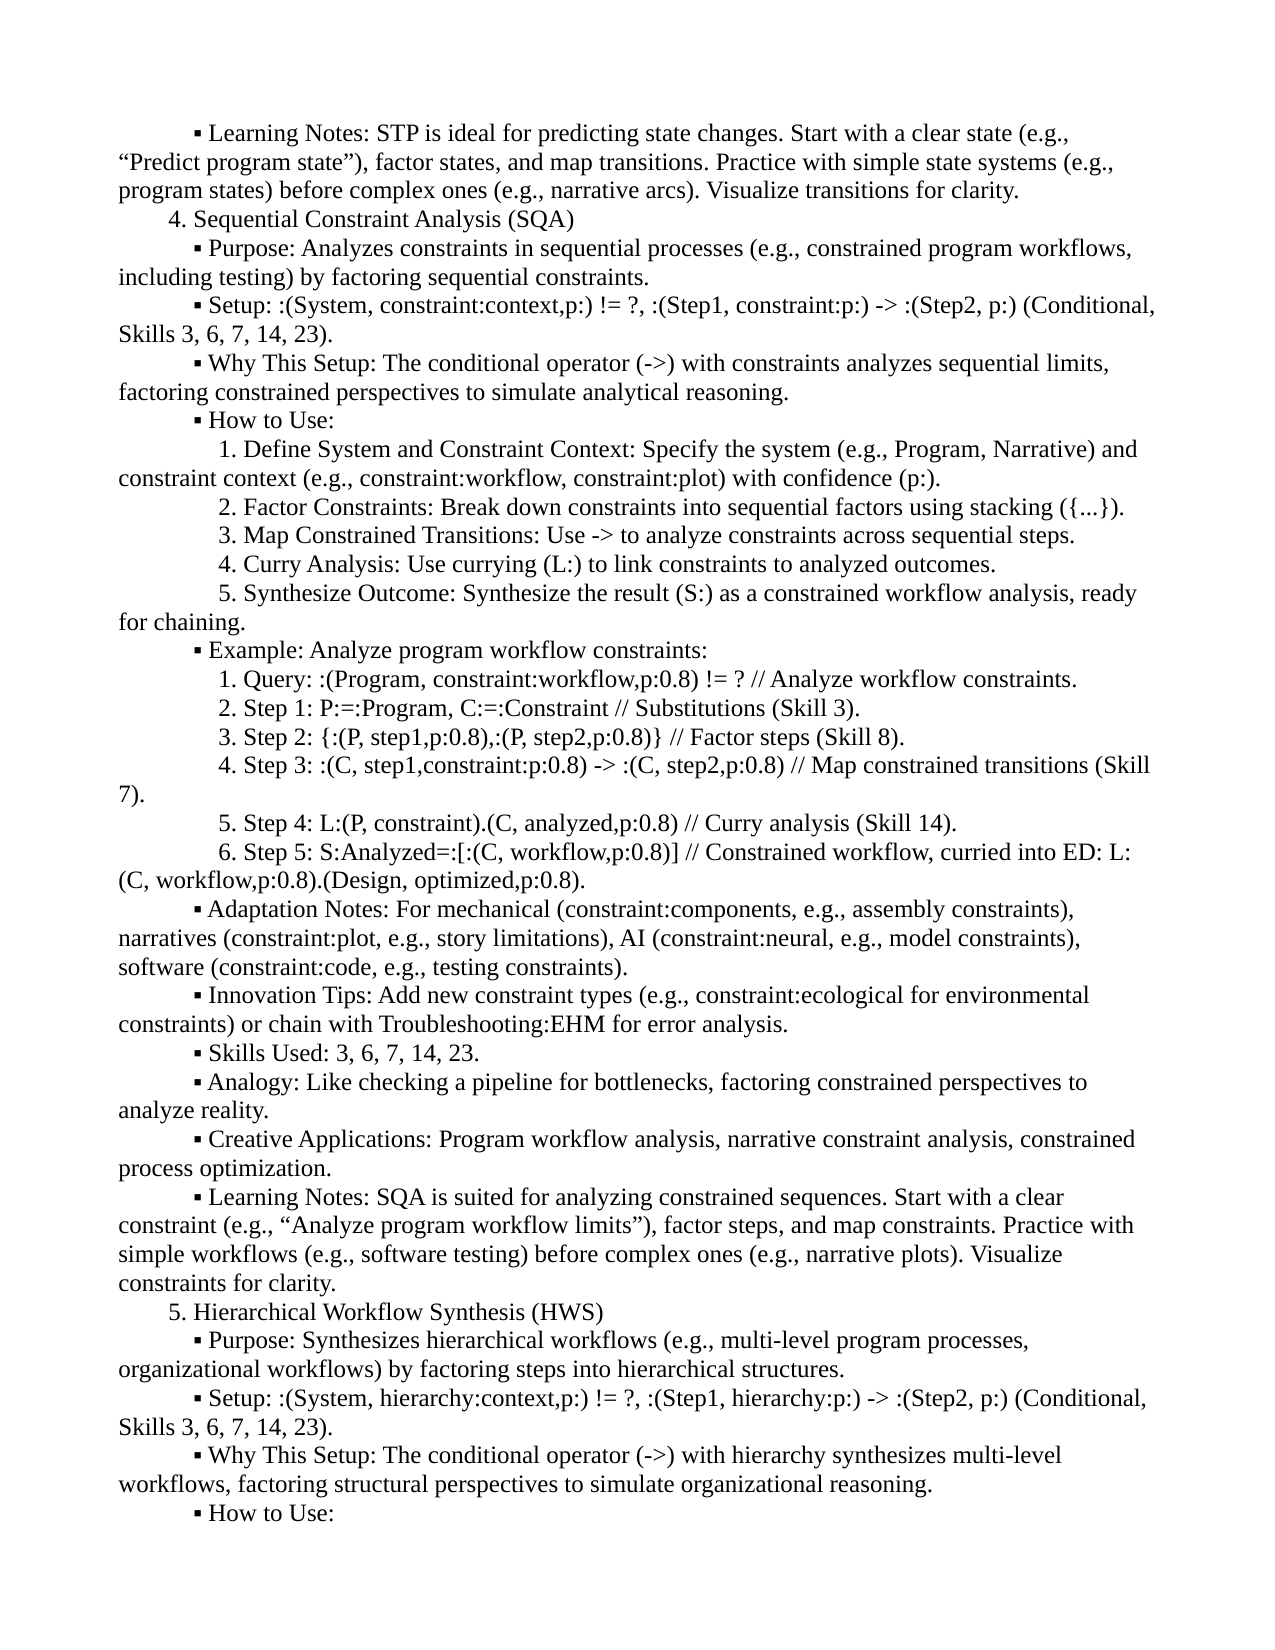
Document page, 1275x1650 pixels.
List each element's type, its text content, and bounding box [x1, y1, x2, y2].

text ▪ Analogy: Like checking a pipeline for bottlenecks, factoring constrained perspectives to analyze reality. [118, 1067, 1157, 1124]
text ▪ Innovation Tips: Add new constraint types (e.g., constraint:ecological for environmental constraints) or chain with Troubleshooting:EHM for error analysis. [118, 981, 1157, 1038]
text ▪ Purpose: Synthesizes hierarchical workflows (e.g., multi-level program processes, organizational workflows) by factoring steps into hierarchical structures. [118, 1326, 1157, 1383]
text 5. Synthesize Outcome: Synthesize the result (S:) as a constrained workflow analysis, ready for chaining. [118, 578, 1157, 636]
text ▪ Skills Used: 3, 6, 7, 14, 23. [118, 1038, 1157, 1067]
text ▪ How to Use: [118, 1498, 1157, 1527]
text 4. Sequential Constraint Analysis (SQA) [118, 204, 1157, 233]
text ▪ Setup: :(System, constraint:context,p:) != ?, :(Step1, constraint:p:) -> :(Step2, p:) (Conditional, Skills 3, 6, 7, 14, 23). [118, 291, 1157, 348]
text ▪ Why This Setup: The conditional operator (->) with constraints analyzes sequential limits, factoring constrained perspectives to simulate analytical reasoning. [118, 348, 1157, 406]
text 6. Step 5: S:Analyzed=:[:(C, workflow,p:0.8)] // Constrained workflow, curried into ED: L:(C, workflow,p:0.8).(Design, optimized,p:0.8). [118, 837, 1157, 894]
text 1. Define System and Constraint Context: Specify the system (e.g., Program, Narrative) and constraint context (e.g., constraint:workflow, constraint:plot) with confidence (p:). [118, 434, 1157, 492]
text ▪ Adaptation Notes: For mechanical (constraint:components, e.g., assembly constraints), narratives (constraint:plot, e.g., story limitations), AI (constraint:neural, e.g., model constraints), software (constraint:code, e.g., testing constraints). [118, 894, 1157, 981]
text 5. Hierarchical Workflow Synthesis (HWS) [118, 1297, 1157, 1326]
text 1. Query: :(Program, constraint:workflow,p:0.8) != ? // Analyze workflow constraints. [118, 664, 1157, 693]
text ▪ Setup: :(System, hierarchy:context,p:) != ?, :(Step1, hierarchy:p:) -> :(Step2, p:) (Conditional, Skills 3, 6, 7, 14, 23). [118, 1383, 1157, 1441]
text 5. Step 4: L:(P, constraint).(C, analyzed,p:0.8) // Curry analysis (Skill 14). [118, 808, 1157, 837]
text ▪ Learning Notes: SQA is suited for analyzing constrained sequences. Start with a clear constraint (e.g., “Analyze program workflow limits”), factor steps, and map constraints. Practice with simple workflows (e.g., software testing) before complex ones (e.g., narrative plots). Visualize constraints for clarity. [118, 1182, 1157, 1297]
text ▪ Why This Setup: The conditional operator (->) with hierarchy synthesizes multi-level workflows, factoring structural perspectives to simulate organizational reasoning. [118, 1441, 1157, 1498]
text ▪ Creative Applications: Program workflow analysis, narrative constraint analysis, constrained process optimization. [118, 1124, 1157, 1182]
text 2. Factor Constraints: Break down constraints into sequential factors using stacking ({...}). [118, 492, 1157, 521]
text 3. Map Constrained Transitions: Use -> to analyze constraints across sequential steps. [118, 521, 1157, 549]
text ▪ Example: Analyze program workflow constraints: [118, 636, 1157, 664]
text ▪ Learning Notes: STP is ideal for predicting state changes. Start with a clear state (e.g., “Predict program state”), factor states, and map transitions. Practice with simple state systems (e.g., program states) before complex ones (e.g., narrative arcs). Visualize transitions for clarity. [118, 118, 1157, 204]
text 4. Curry Analysis: Use currying (L:) to link constraints to analyzed outcomes. [118, 549, 1157, 578]
text ▪ Purpose: Analyzes constraints in sequential processes (e.g., constrained program workflows, including testing) by factoring sequential constraints. [118, 233, 1157, 291]
text 2. Step 1: P:=:Program, C:=:Constraint // Substitutions (Skill 3). [118, 693, 1157, 722]
text 4. Step 3: :(C, step1,constraint:p:0.8) -> :(C, step2,p:0.8) // Map constrained transitions (Skill 7). [118, 751, 1157, 808]
text 3. Step 2: {:(P, step1,p:0.8),:(P, step2,p:0.8)} // Factor steps (Skill 8). [118, 722, 1157, 751]
text ▪ How to Use: [118, 406, 1157, 434]
